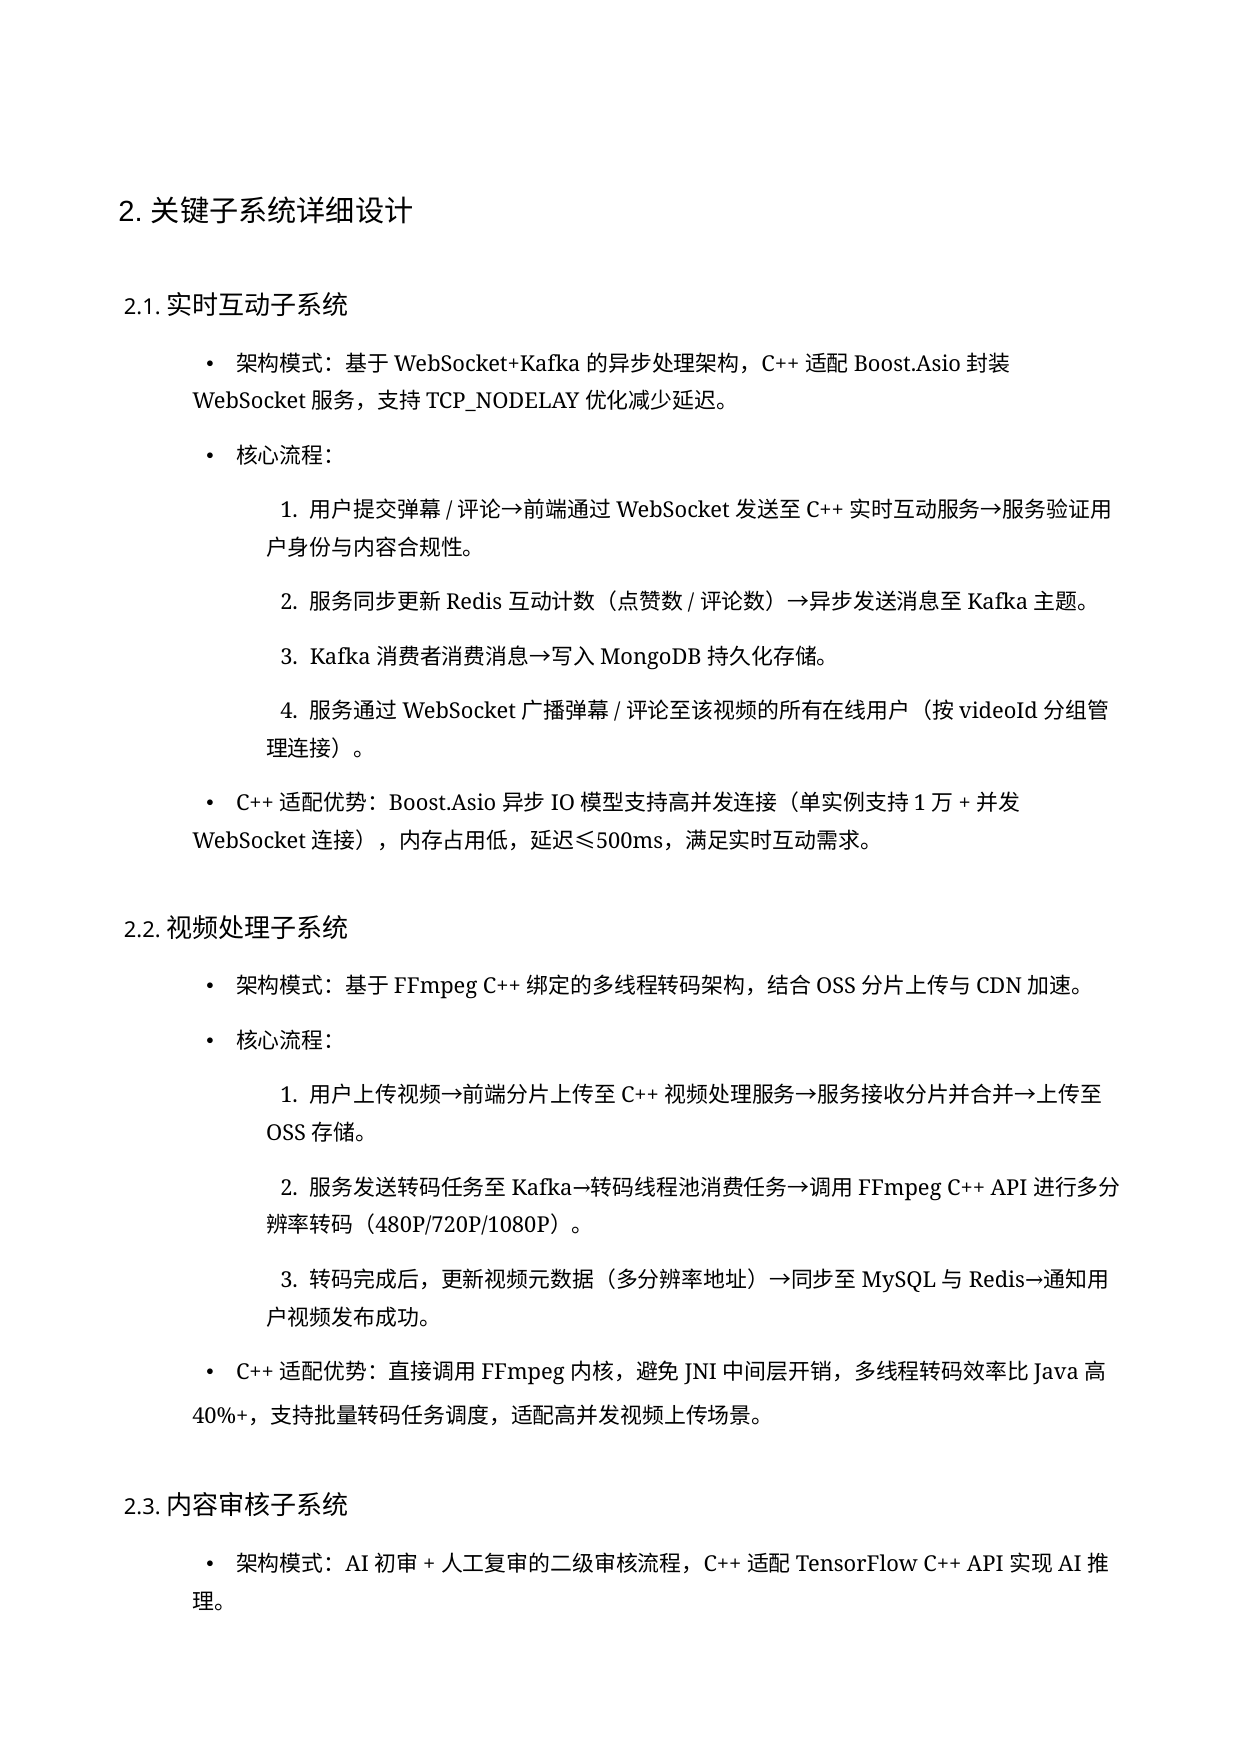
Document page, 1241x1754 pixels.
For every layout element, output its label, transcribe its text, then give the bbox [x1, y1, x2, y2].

list 服务同步更新 Redis 互动计数（点赞数 / 评论数）→异步发送消息至 Kafka 主题。 [236, 584, 1122, 616]
list 架构模式：基于 WebSocket+Kafka 的异步处理架构，C++ 适配 Boost.Asio 封装 WebSocket 服务，支持 TCP_NODELAY 优化减少延迟。 [162, 346, 1122, 415]
subtitle 内容审核子系统 [118, 1484, 1122, 1522]
list 架构模式：基于 FFmpeg C++ 绑定的多线程转码架构，结合 OSS 分片上传与 CDN 加速。 [162, 968, 1122, 1000]
list Kafka 消费者消费消息→写入 MongoDB 持久化存储。 [236, 639, 1122, 670]
subtitle 视频处理子系统 [118, 907, 1122, 945]
list 转码完成后，更新视频元数据（多分辨率地址）→同步至 MySQL 与 Redis→通知用户视频发布成功。 [236, 1262, 1122, 1332]
list 服务通过 WebSocket 广播弹幕 / 评论至该视频的所有在线用户（按 videoId 分组管理连接）。 [236, 693, 1122, 763]
subtitle 关键子系统详细设计 [118, 188, 1122, 230]
list 架构模式：AI 初审 + 人工复审的二级审核流程，C++ 适配 TensorFlow C++ API 实现 AI 推理。 [162, 1546, 1122, 1615]
list 核心流程： [162, 1023, 1122, 1054]
list 核心流程： [162, 438, 1122, 469]
list 服务发送转码任务至 Kafka→转码线程池消费任务→调用 FFmpeg C++ API 进行多分辨率转码（480P/720P/1080P）。 [236, 1169, 1122, 1239]
list C++ 适配优势：Boost.Asio 异步 IO 模型支持高并发连接（单实例支持 1 万 + 并发 WebSocket 连接），内存占用低，延迟≤500ms，满足实时互动需求。 [162, 785, 1122, 855]
list 用户上传视频→前端分片上传至 C++ 视频处理服务→服务接收分片并合并→上传至 OSS 存储。 [236, 1077, 1122, 1147]
subtitle 实时互动子系统 [118, 284, 1122, 322]
list 用户提交弹幕 / 评论→前端通过 WebSocket 发送至 C++ 实时互动服务→服务验证用户身份与内容合规性。 [236, 492, 1122, 562]
list C++ 适配优势：直接调用 FFmpeg 内核，避免 JNI 中间层开销，多线程转码效率比 Java 高 40%+，支持批量转码任务调度，适配高并发视频上传场景。 [162, 1354, 1122, 1431]
